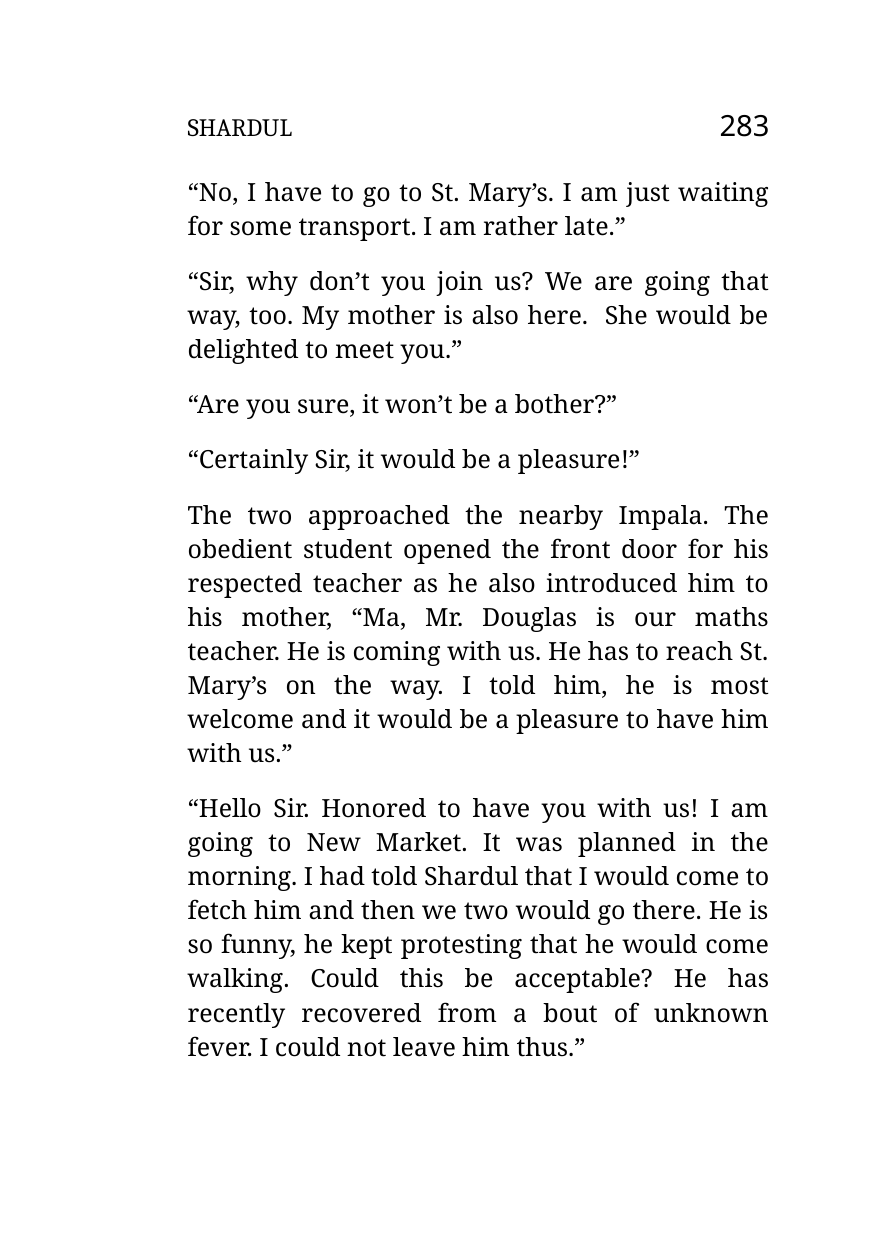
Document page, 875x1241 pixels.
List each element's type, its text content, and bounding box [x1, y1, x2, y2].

text “No, I have to go to St. Mary’s. I am just waiting for some transport. I am rather late.” [187, 175, 769, 243]
text “Hello Sir. Honored to have you with us! I am going to New Market. It was planned in the morning. I had told Shardul that I would come to fetch him and then we two would go there. He is so funny, he kept protesting that he would come walking. Could this be acceptable? He has recently recovered from a bout of unknown fever. I could not leave him thus.” [187, 791, 769, 1063]
text “Certainly Sir, it would be a pleasure!” [187, 442, 769, 476]
text The two approached the nearby Impala. The obedient student opened the front door for his respected teacher as he also introduced him to his mother, “Ma, Mr. Douglas is our maths teacher. He is coming with us. He has to reach St. Mary’s on the way. I told him, he is most welcome and it would be a pleasure to have him with us.” [187, 497, 769, 770]
text “Sir, why don’t you join us? We are going that way, too. My mother is also here. She would be delighted to meet you.” [187, 264, 769, 366]
text “Are you sure, it won’t be a bother?” [187, 387, 769, 421]
